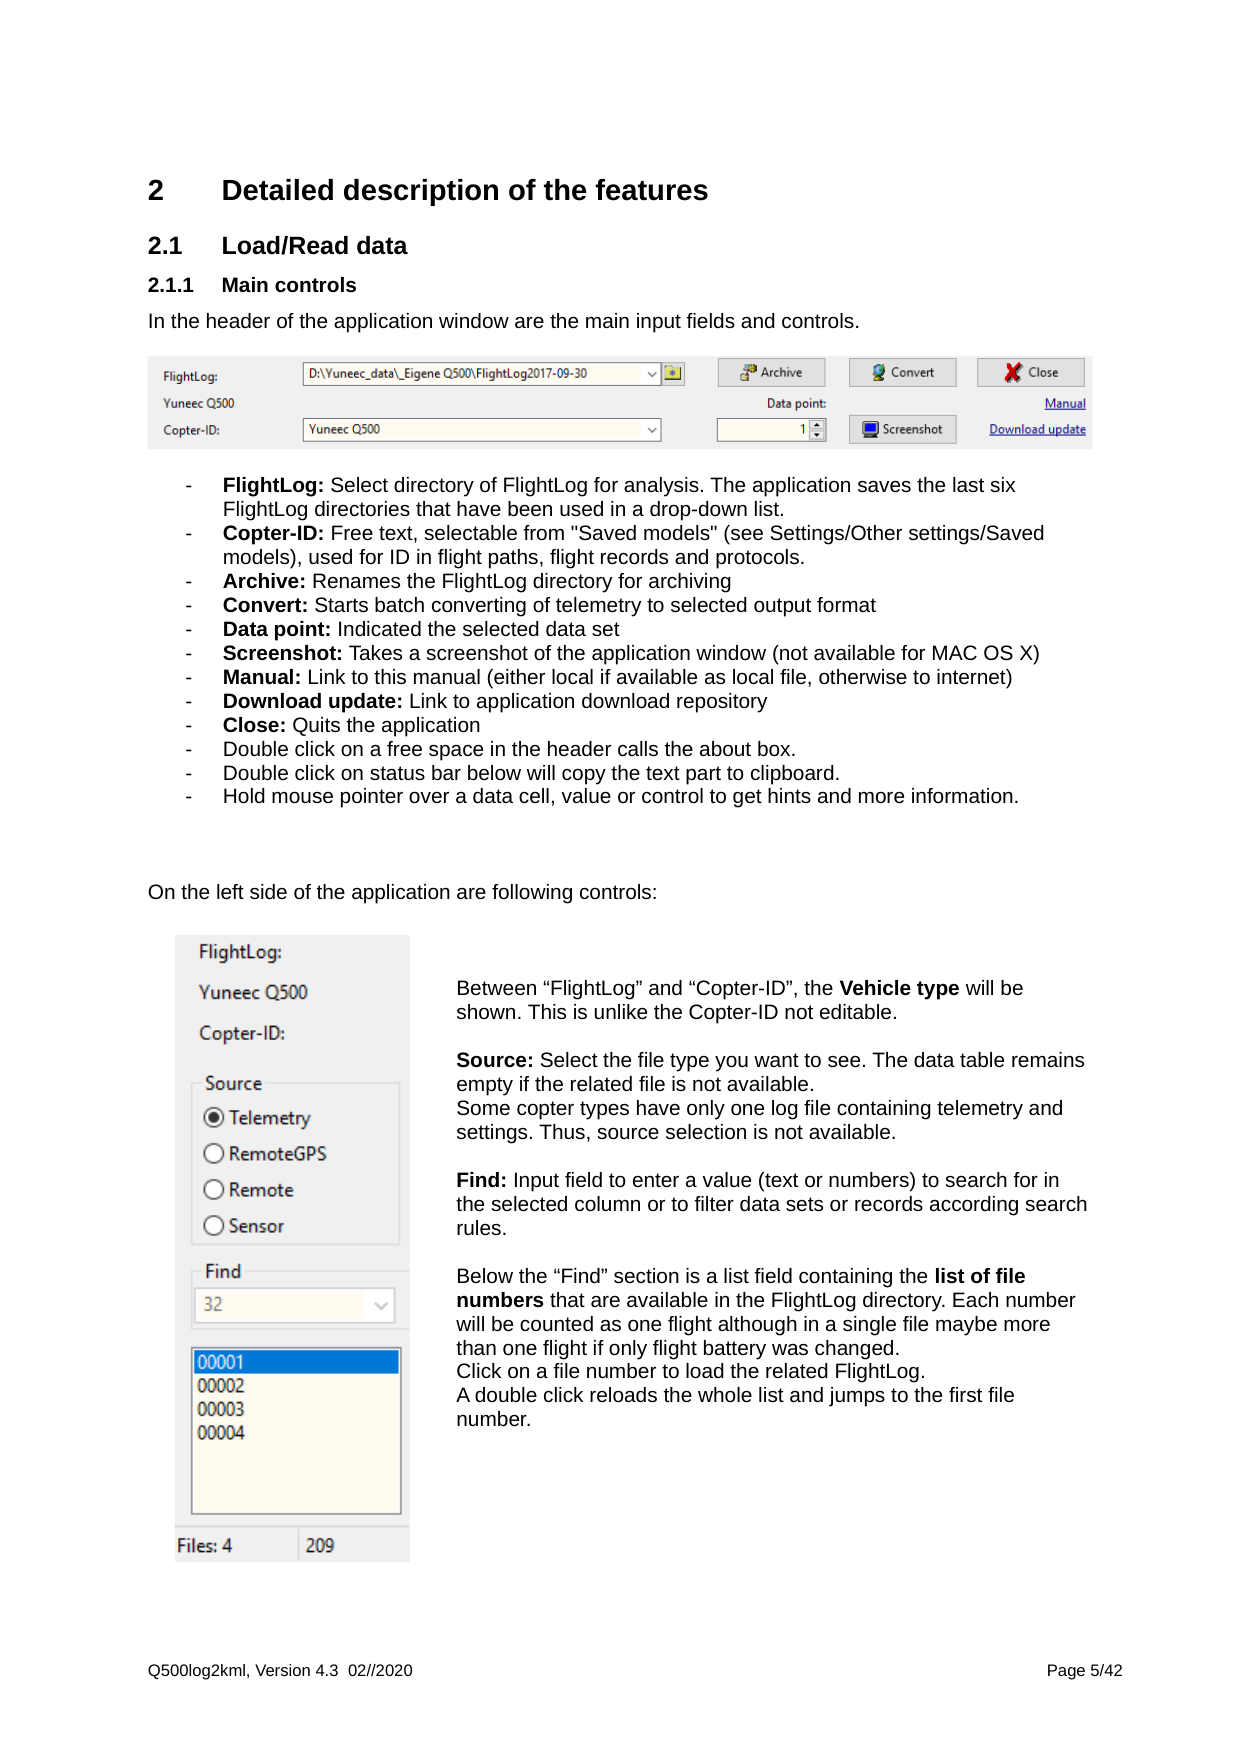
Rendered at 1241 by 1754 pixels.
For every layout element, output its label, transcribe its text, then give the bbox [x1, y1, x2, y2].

list Copter-ID: Free text, selectable from "Saved models" (see Settings/Other settings/Saved models), used for ID in flight paths, flight records and protocols. [185, 521, 1093, 569]
list Manual: Link to this manual (either local if available as local file, otherwise to internet) [185, 664, 1093, 688]
text Click on a file number to load the related FlightLog. [457, 1359, 1093, 1383]
text Between “FlightLog” and “Copter-ID”, the Vehicle type will be shown. This is unlike the Copter-ID not editable. [457, 976, 1093, 1024]
list Archive: Renames the FlightLog directory for archiving [185, 569, 1093, 593]
list Close: Quits the application [185, 712, 1093, 736]
list Double click on a free space in the header calls the about box. [185, 736, 1093, 760]
list Hold mouse pointer over a data cell, value or control to get hints and more information. [185, 784, 1093, 808]
text In the header of the application window are the main input fields and controls. [148, 309, 1093, 333]
text On the left side of the application are following controls: [148, 880, 1093, 904]
picture [174, 935, 457, 1562]
list FlightLog: Select directory of FlightLog for analysis. The application saves the last six FlightLog directories that have been used in a drop-down list. [185, 473, 1093, 521]
list Download update: Link to application download repository [185, 688, 1093, 712]
text Source: Select the file type you want to see. The data table remains empty if the related file is not available. Some copter types have only one log file containing telemetry and settings. Thus, source selection is not available. [457, 1048, 1093, 1144]
text Find: Input field to enter a value (text or numbers) to search for in the selected column or to filter data sets or records according search rules. [457, 1168, 1093, 1239]
picture [147, 356, 1093, 449]
subtitle Detailed description of the features [148, 173, 1093, 206]
list Convert: Starts batch converting of telemetry to selected output format [185, 593, 1093, 617]
text A double click reloads the whole list and jumps to the first file number. [457, 1383, 1093, 1431]
text Below the “Find” section is a list field containing the list of file numbers that are available in the FlightLog directory. Each number will be counted as one flight although in a single file maybe more than one flight if only flight battery was changed. [457, 1263, 1093, 1359]
list Data point: Indicated the selected data set [185, 617, 1093, 641]
subtitle Load/Read data [148, 231, 1093, 260]
subtitle Main controls [148, 272, 1093, 296]
list Screenshot: Takes a screenshot of the application window (not available for MAC OS X) [185, 641, 1093, 664]
list Double click on status bar below will copy the text part to clipboard. [185, 760, 1093, 784]
